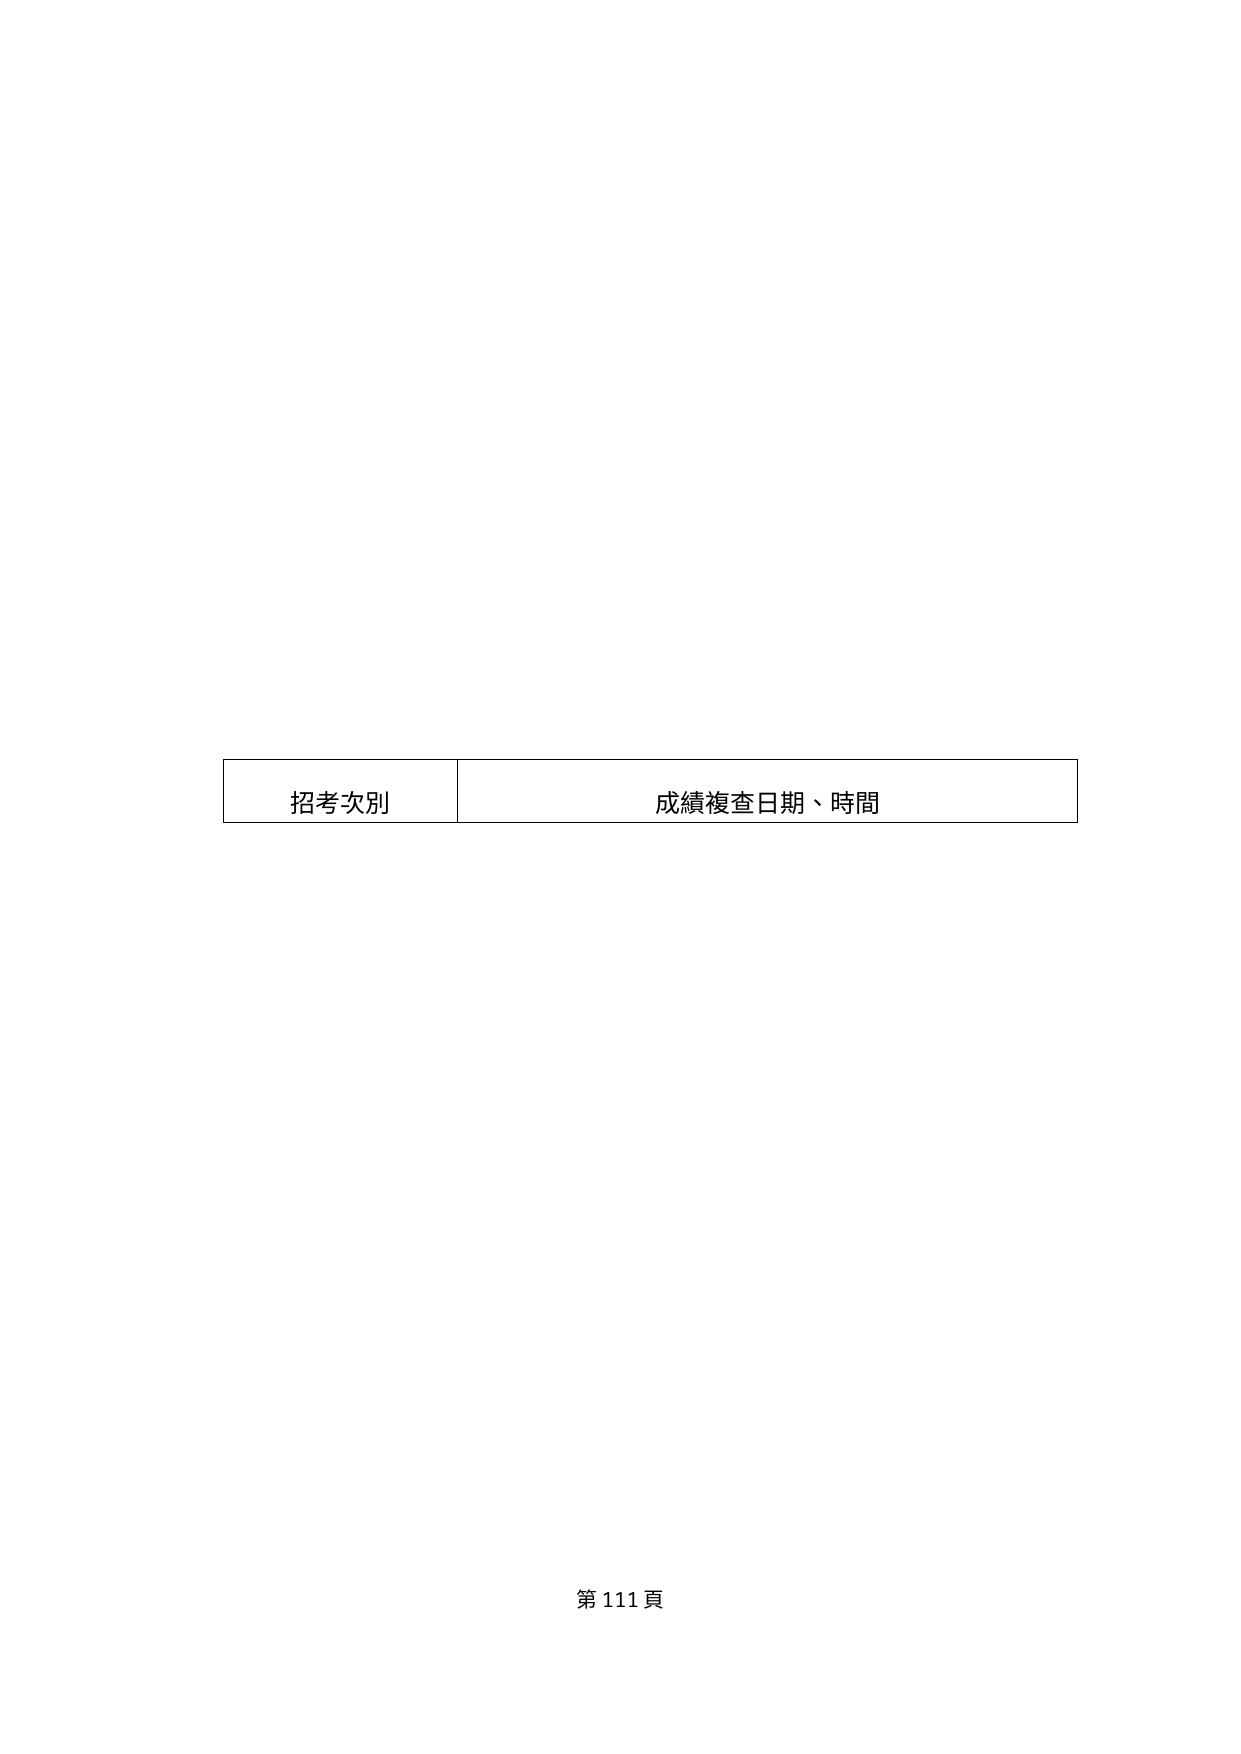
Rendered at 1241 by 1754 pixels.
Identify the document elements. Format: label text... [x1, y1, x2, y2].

table_header 成績複查日期、時間 [458, 760, 1077, 822]
table_header 招考次別 [224, 760, 457, 822]
